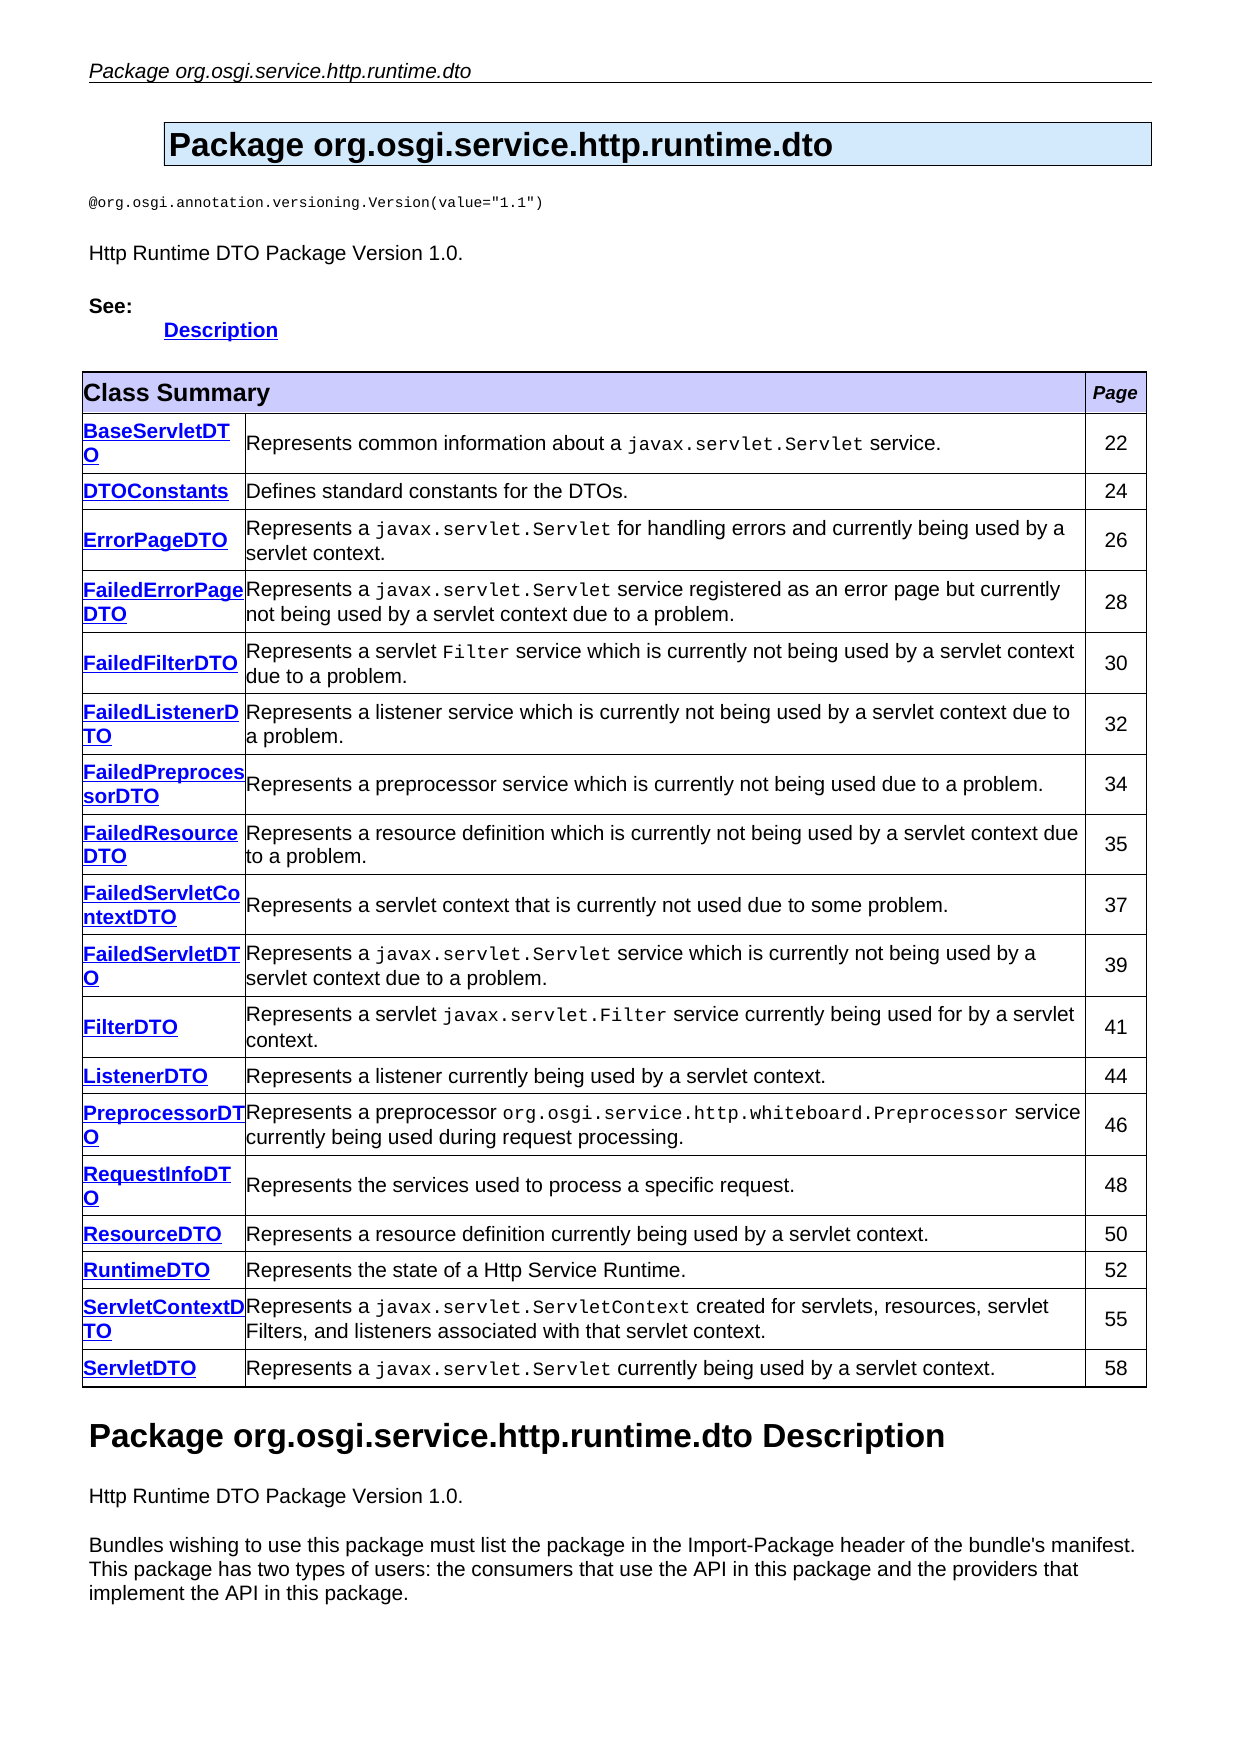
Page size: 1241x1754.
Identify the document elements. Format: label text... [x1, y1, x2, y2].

table_cell 22 [1086, 414, 1146, 473]
table_cell FilterDTO [83, 997, 245, 1057]
table_cell Represents a listener currently being used by a servlet context. [246, 1058, 1085, 1093]
table_cell Represents a servlet javax.servlet.Filter service currently being used for by a servlet context. [246, 997, 1085, 1057]
table_cell 48 [1086, 1156, 1146, 1215]
text Http Runtime DTO Package Version 1.0. [88, 241, 1152, 265]
table_cell 44 [1086, 1058, 1146, 1093]
table_cell ListenerDTO [83, 1058, 245, 1093]
table_cell 26 [1086, 510, 1146, 570]
table_cell Represents a javax.servlet.Servlet service registered as an error page but currently not being used by a servlet context due to a problem. [246, 571, 1085, 632]
table_cell Represents a resource definition currently being used by a servlet context. [246, 1216, 1085, 1251]
text Bundles wishing to use this package must list the package in the Import-Package header of the bundle's manifest. This package has two types of users: the consumers that use the API in this package and the providers that implement the API in this package. [88, 1533, 1152, 1605]
table_cell PreprocessorDT [83, 1094, 245, 1122]
table_cell Represents a javax.servlet.Servlet currently being used by a servlet context. [246, 1350, 1085, 1386]
table_header Page [1086, 373, 1146, 412]
table_cell Represents the state of a Http Service Runtime. [246, 1252, 1085, 1287]
table_cell Represents a javax.servlet.Servlet for handling errors and currently being used by a servlet context. [246, 510, 1085, 570]
table_cell 50 [1086, 1216, 1146, 1251]
table_cell DTOConstants [83, 474, 245, 509]
table_cell O [83, 1123, 245, 1155]
table_cell RequestInfoDTO [83, 1156, 245, 1215]
table_cell Represents a listener service which is currently not being used by a servlet context due to a problem. [246, 694, 1085, 753]
table_cell FailedResourceDTO [83, 815, 245, 874]
table_cell 24 [1086, 474, 1146, 509]
text @org.osgi.annotation.versioning.Version(value="1.1") [88, 195, 1152, 212]
table_cell 39 [1086, 935, 1146, 996]
table_cell FailedPreproces [83, 755, 245, 781]
table_cell 28 [1086, 571, 1146, 632]
table_cell 30 [1086, 633, 1146, 693]
table_cell Represents a servlet context that is currently not used due to some problem. [246, 875, 1085, 934]
table_cell Represents a javax.servlet.Servlet service which is currently not being used by a servlet context due to a problem. [246, 935, 1085, 996]
table_cell RuntimeDTO [83, 1252, 245, 1287]
table_cell 34 [1086, 755, 1146, 814]
text Package org.osgi.service.http.runtime.dto Description [88, 1417, 1152, 1455]
table_cell ServletDTO [83, 1350, 245, 1386]
table_cell 32 [1086, 694, 1146, 753]
text See: [88, 294, 1152, 318]
table_cell Represents a preprocessor org.osgi.service.http.whiteboard.Preprocessor service currently being used during request processing. [246, 1094, 1085, 1155]
table_cell 41 [1086, 997, 1146, 1057]
table_cell FailedServletContextDTO [83, 875, 245, 934]
table_cell TO [83, 1317, 245, 1349]
table_cell Represents the services used to process a specific request. [246, 1156, 1085, 1215]
table_cell 35 [1086, 815, 1146, 874]
table_cell sorDTO [83, 782, 245, 814]
table_cell Represents a resource definition which is currently not being used by a servlet context due to a problem. [246, 815, 1085, 874]
table_cell FailedErrorPageDTO [83, 571, 245, 632]
table_cell Represents a servlet Filter service which is currently not being used by a servlet context due to a problem. [246, 633, 1085, 693]
table_cell ResourceDTO [83, 1216, 245, 1251]
table_cell FailedListenerDTO [83, 694, 245, 753]
text Description [163, 318, 1152, 342]
table_cell ErrorPageDTO [83, 510, 245, 570]
subtitle Package org.osgi.service.http.runtime.dto [165, 123, 1151, 165]
table_cell Represents a preprocessor service which is currently not being used due to a problem. [246, 755, 1085, 814]
table_cell 52 [1086, 1252, 1146, 1287]
table_cell FailedServletDTO [83, 935, 245, 996]
table_cell 46 [1086, 1094, 1146, 1155]
table_cell 58 [1086, 1350, 1146, 1386]
text Http Runtime DTO Package Version 1.0. [88, 1484, 1152, 1508]
table_header Class Summary [83, 373, 1085, 412]
table_cell BaseServletDTO [83, 414, 245, 473]
table_cell ServletContextD [83, 1289, 245, 1316]
table_cell Represents a javax.servlet.ServletContext created for servlets, resources, servlet Filters, and listeners associated with that servlet context. [246, 1289, 1085, 1349]
table_cell FailedFilterDTO [83, 633, 245, 693]
table_cell Defines standard constants for the DTOs. [246, 474, 1085, 509]
table_cell 37 [1086, 875, 1146, 934]
table_cell 55 [1086, 1289, 1146, 1349]
table_cell Represents common information about a javax.servlet.Servlet service. [246, 414, 1085, 473]
